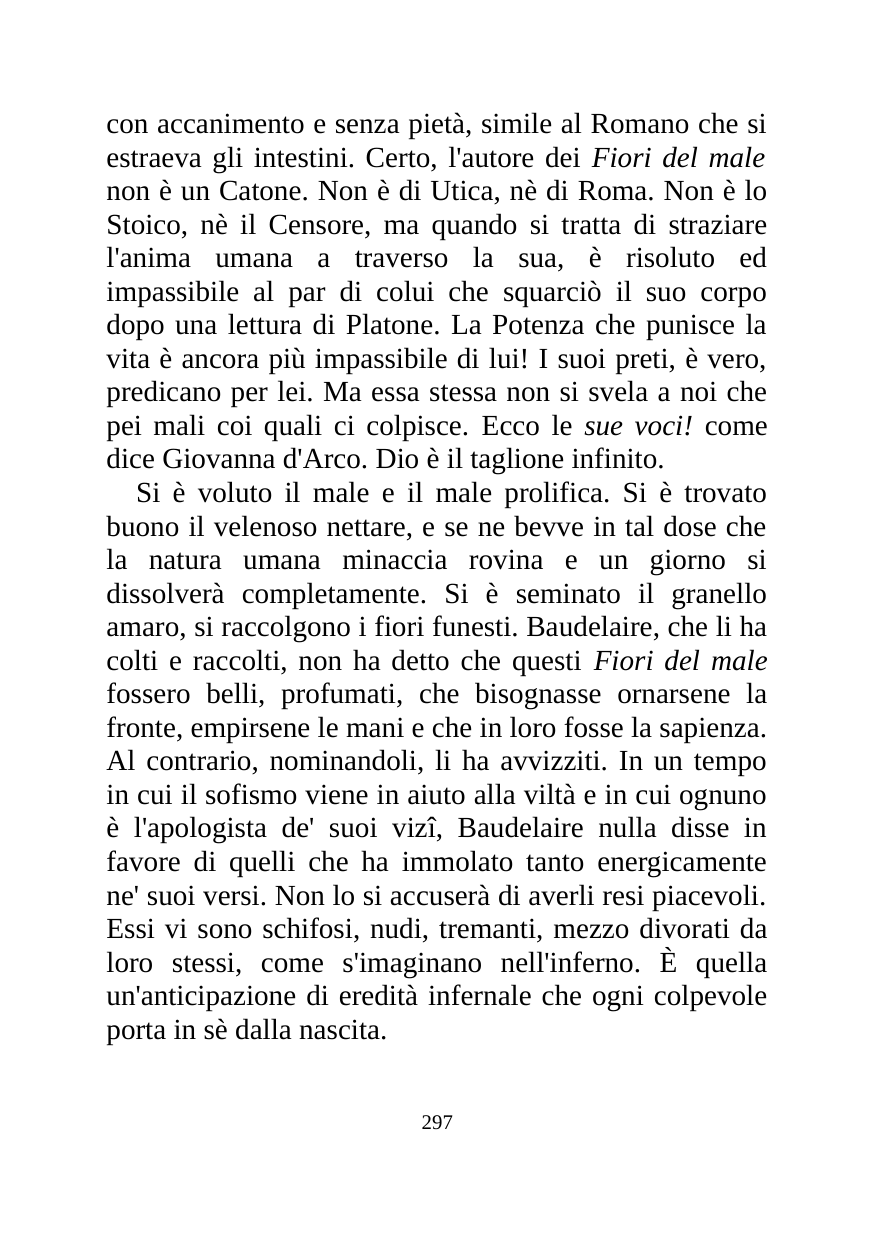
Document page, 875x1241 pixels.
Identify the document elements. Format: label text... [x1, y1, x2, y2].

text con accanimento e senza pietà, simile al Romano che si estraeva gli intestini. Certo, l'autore dei Fiori del male non è un Catone. Non è di Utica, nè di Roma. Non è lo Stoico, nè il Censore, ma quando si tratta di straziare l'anima umana a traverso la sua, è risoluto ed impassibile al par di colui che squarciò il suo corpo dopo una lettura di Platone. La Potenza che punisce la vita è ancora più impassibile di lui! I suoi preti, è vero, predicano per lei. Ma essa stessa non si svela a noi che pei mali coi quali ci colpisce. Ecco le sue voci! come dice Giovanna d'Arco. Dio è il taglione infinito. [106, 106, 768, 475]
text Si è voluto il male e il male prolifica. Si è trovato buono il velenoso nettare, e se ne bevve in tal dose che la natura umana minaccia rovina e un giorno si dissolverà completamente. Si è seminato il granello amaro, si raccolgono i fiori funesti. Baudelaire, che li ha colti e raccolti, non ha detto che questi Fiori del male fossero belli, profumati, che bisognasse ornarsene la fronte, empirsene le mani e che in loro fosse la sapienza. Al contrario, nominandoli, li ha avvizziti. In un tempo in cui il sofismo viene in aiuto alla viltà e in cui ognuno è l'apologista de' suoi vizî, Baudelaire nulla disse in favore di quelli che ha immolato tanto energicamente ne' suoi versi. Non lo si accuserà di averli resi piacevoli. Essi vi sono schifosi, nudi, tremanti, mezzo divorati da loro stessi, come s'imaginano nell'inferno. È quella un'anticipazione di eredità infernale che ogni colpevole porta in sè dalla nascita. [106, 475, 768, 1045]
